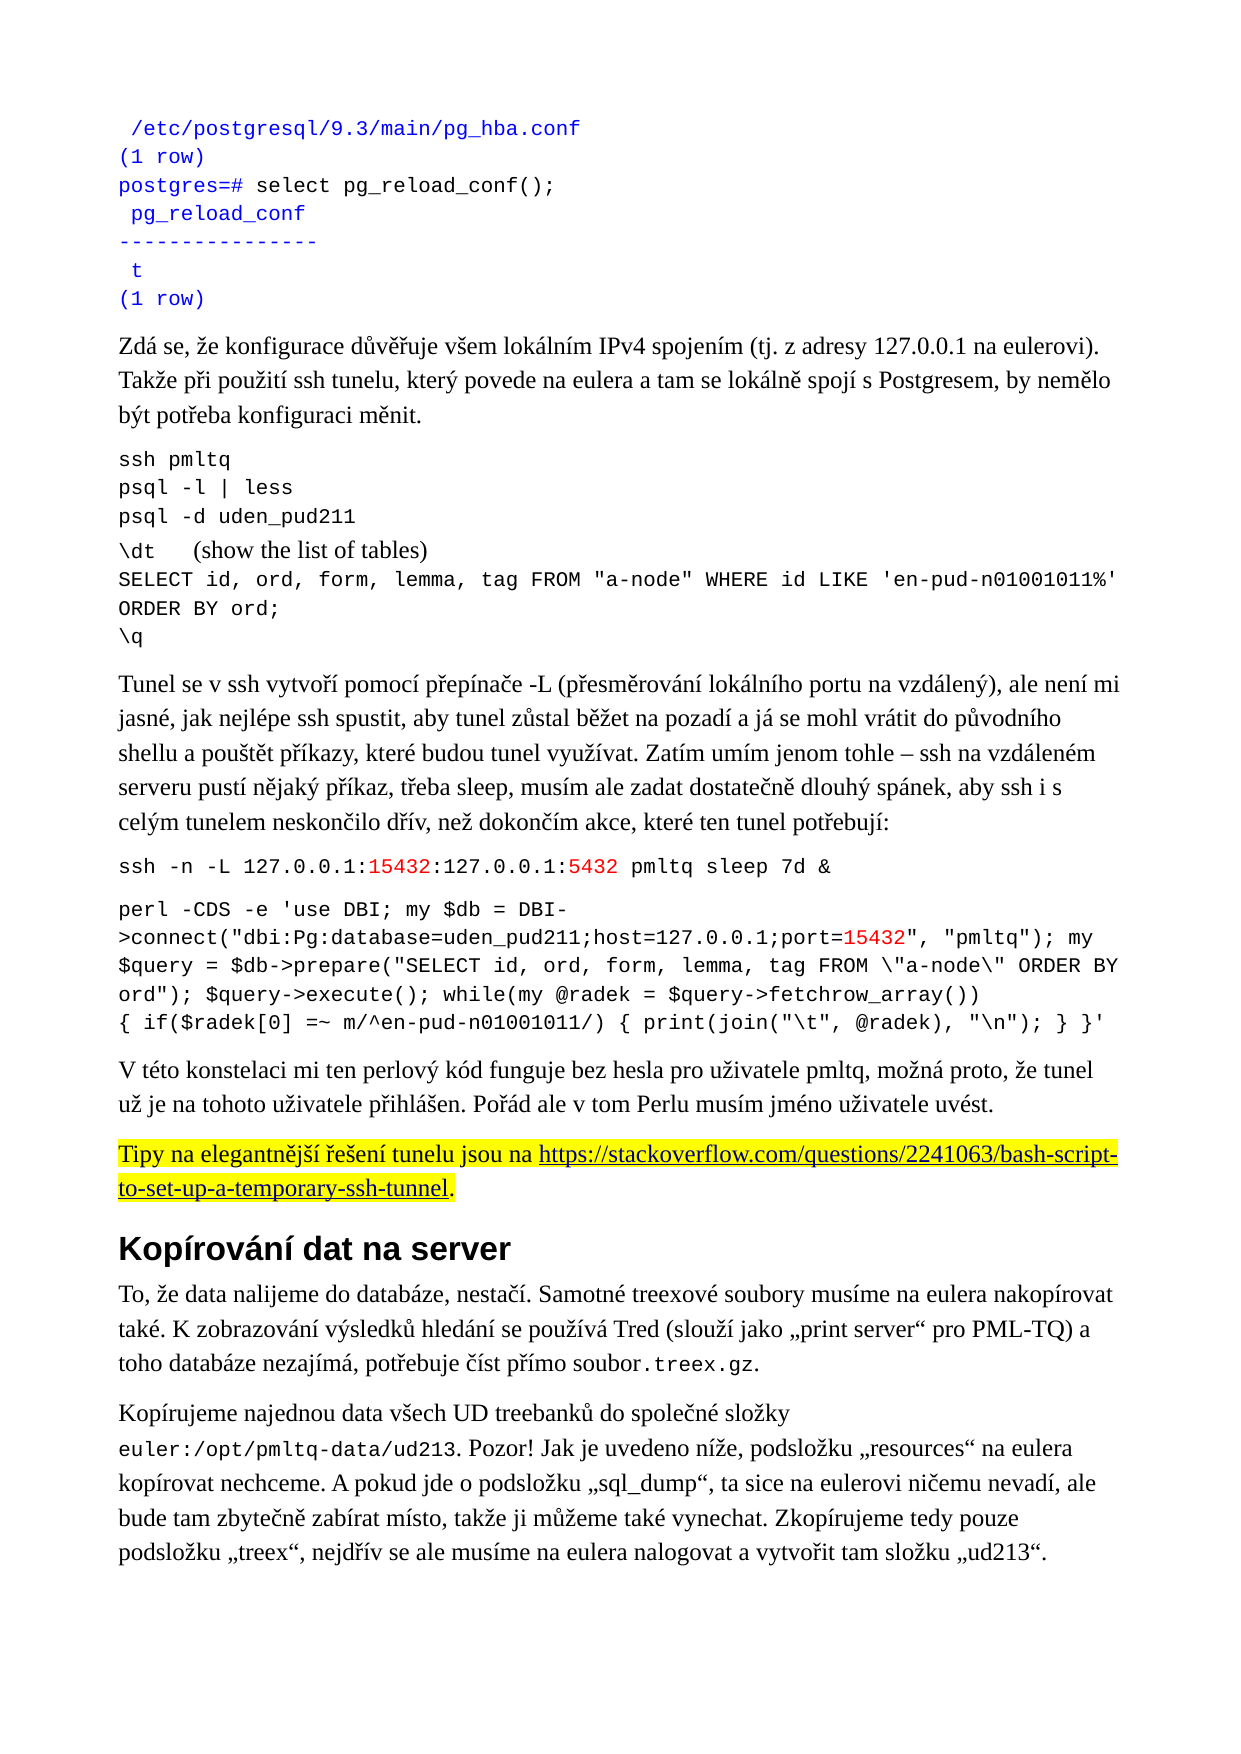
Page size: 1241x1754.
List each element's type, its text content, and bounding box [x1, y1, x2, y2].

text perl -CDS -e 'use DBI; my $db = DBI->connect("dbi:Pg:database=uden_pud211;host=127.0.0.1;port=15432", "pmltq"); my $query = $db->prepare("SELECT id, ord, form, lemma, tag FROM \"a-node\" ORDER BY ord"); $query->execute(); while(my @radek = $query->fetchrow_array()) { if($radek[0] =~ m/^en-pud-n01001011/) { print(join("\t", @radek), "\n"); } }' [118, 899, 1122, 1036]
text V této konstelaci mi ten perlový kód funguje bez hesla pro uživatele pmltq, možná proto, že tunel už je na tohoto uživatele přihlášen. Pořád ale v tom Perlu musím jméno uživatele uvést. [118, 1055, 1122, 1118]
text ssh -n -L 127.0.0.1:15432:127.0.0.1:5432 pmltq sleep 7d & [118, 856, 1122, 879]
text -------------------------------------- /etc/postgresql/9.3/main/pg_hba.conf (1 row) postgres=# select pg_reload_conf(); pg_reload_conf ---------------- t (1 row) [118, 118, 1122, 312]
text Tunel se v ssh vytvoří pomocí přepínače -L (přesměrování lokálního portu na vzdálený), ale není mi jasné, jak nejlépe ssh spustit, aby tunel zůstal běžet na pozadí a já se mohl vrátit do původního shellu a pouštět příkazy, které budou tunel využívat. Zatím umím jenom tohle – ssh na vzdáleném serveru pustí nějaký příkaz, třeba sleep, musím ale zadat dostatečně dlouhý spánek, aby ssh i s celým tunelem neskončilo dřív, než dokončím akce, které ten tunel potřebují: [118, 669, 1122, 836]
text Zdá se, že konfigurace důvěřuje všem lokálním IPv4 spojením (tj. z adresy 127.0.0.1 na eulerovi). Takže při použití ssh tunelu, který povede na eulera a tam se lokálně spojí s Postgresem, by nemělo být potřeba konfiguraci měnit. [118, 331, 1122, 429]
text Tipy na elegantnější řešení tunelu jsou na https://stackoverflow.com/questions/2241063/bash-script-to-set-up-a-temporary-ssh-tunnel. [118, 1139, 1122, 1202]
subtitle Kopírování dat na server [118, 1228, 1122, 1267]
text ssh pmltq psql -l | less psql -d uden_pud211 \dt (show the list of tables) SELECT id, ord, form, lemma, tag FROM "a-node" WHERE id LIKE 'en-pud-n01001011%' ORDER BY ord; \q [118, 449, 1122, 650]
text To, že data nalijeme do databáze, nestačí. Samotné treexové soubory musíme na eulera nakopírovat také. K zobrazování výsledků hledání se používá Tred (slouží jako „print server“ pro PML-TQ) a toho databáze nezajímá, potřebuje číst přímo soubor.treex.gz. [118, 1279, 1122, 1378]
text Kopírujeme najednou data všech UD treebanků do společné složky euler:/opt/pmltq-data/ud213. Pozor! Jak je uvedeno níže, podsložku „resources“ na eulera kopírovat nechceme. A pokud jde o podsložku „sql_dump“, ta sice na eulerovi ničemu nevadí, ale bude tam zbytečně zabírat místo, takže ji můžeme také vynechat. Zkopírujeme tedy pouze podsložku „treex“, nejdřív se ale musíme na eulera nalogovat a vytvořit tam složku „ud213“. [118, 1398, 1122, 1566]
